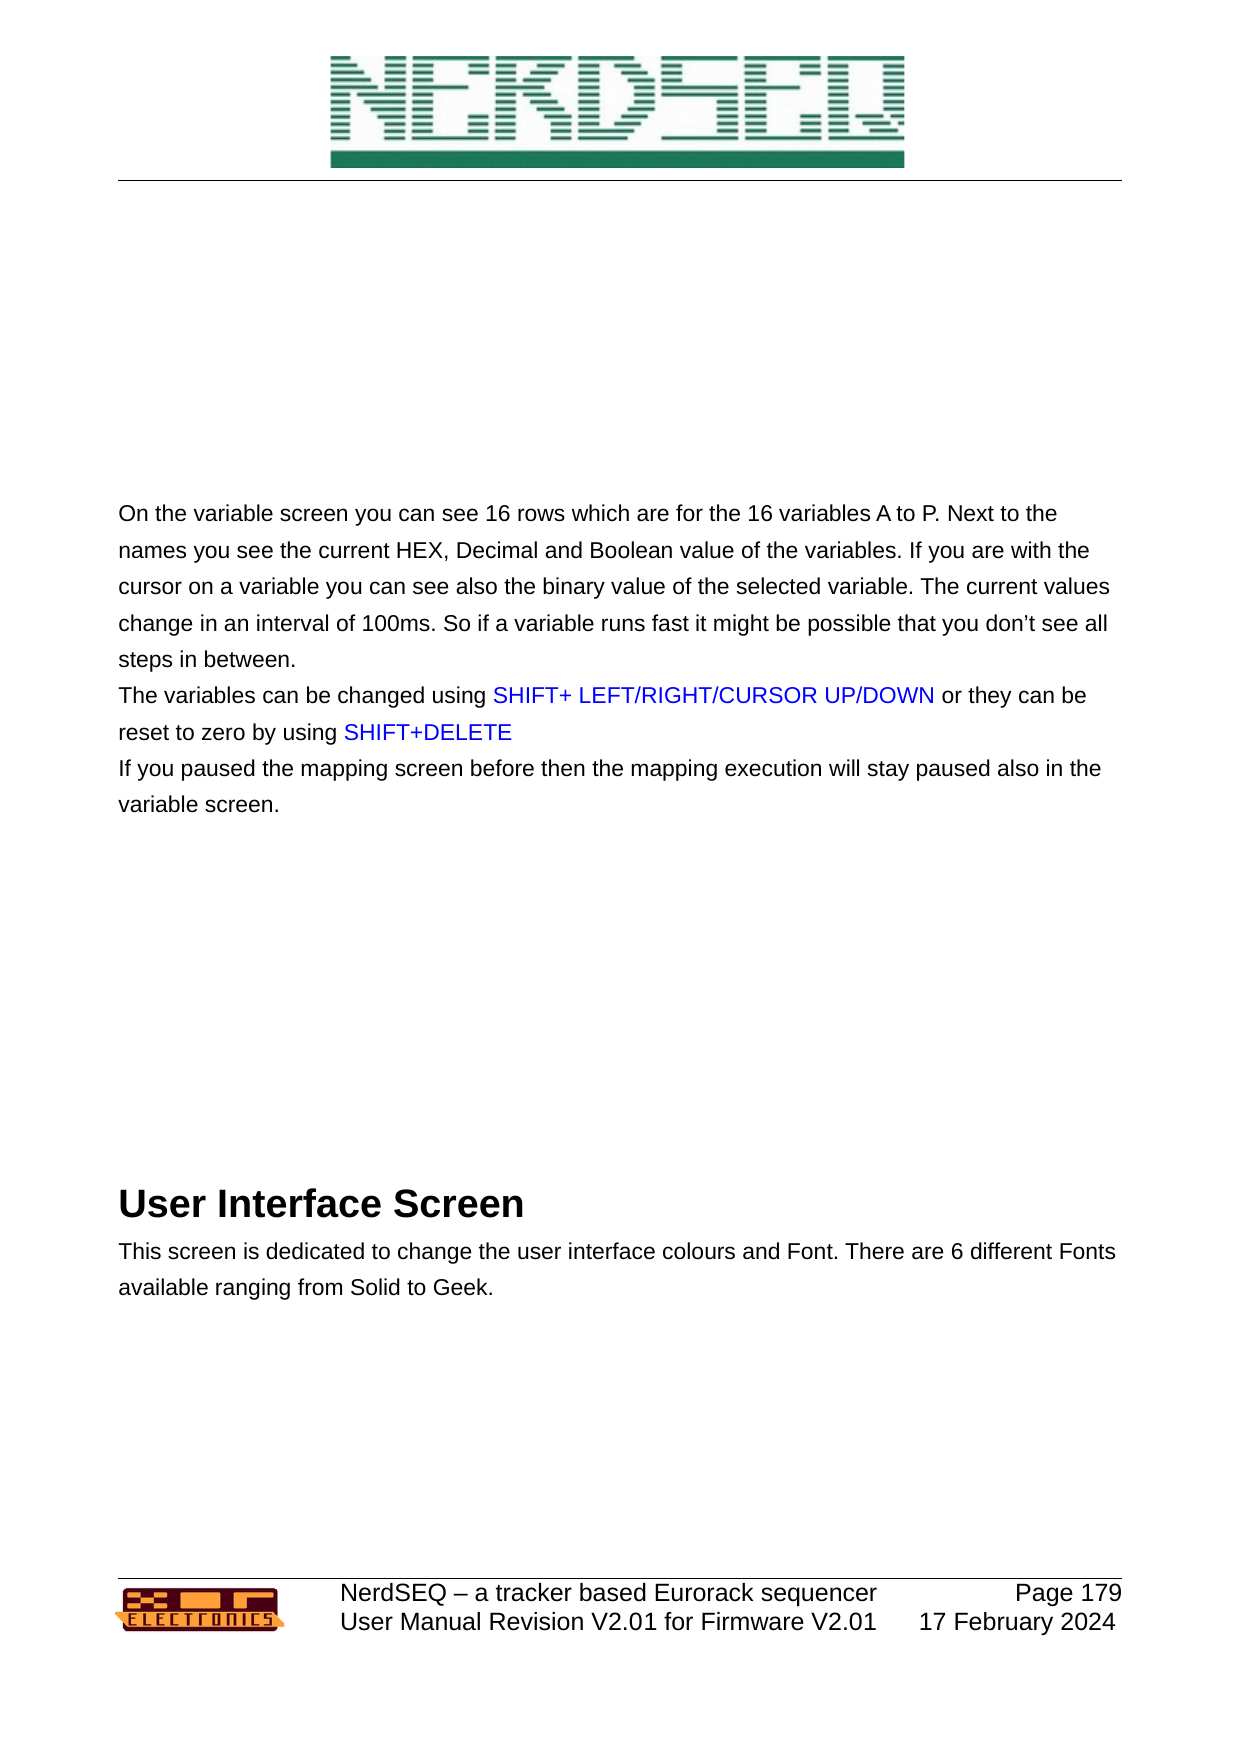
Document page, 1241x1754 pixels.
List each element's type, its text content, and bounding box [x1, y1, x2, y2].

subtitle User Interface Screen [118, 1180, 1122, 1225]
picture [330, 56, 905, 168]
text This screen is dedicated to change the user interface colours and Font. There are 6 different Fonts available ranging from Solid to Geek. [118, 1238, 1122, 1301]
picture [115, 1584, 285, 1634]
text The variables can be changed using SHIFT+ LEFT/RIGHT/CURSOR UP/DOWN or they can be reset to zero by using SHIFT+DELETE [118, 682, 1122, 745]
text If you paused the mapping screen before then the mapping execution will stay paused also in the variable screen. [118, 755, 1122, 818]
text On the variable screen you can see 16 rows which are for the 16 variables A to P. Next to the names you see the current HEX, Decimal and Boolean value of the variables. If you are with the cursor on a variable you can see also the binary value of the selected variable. The current values change in an interval of 100ms. So if a variable runs fast it might be possible that you don’t see all steps in between. [118, 500, 1122, 672]
